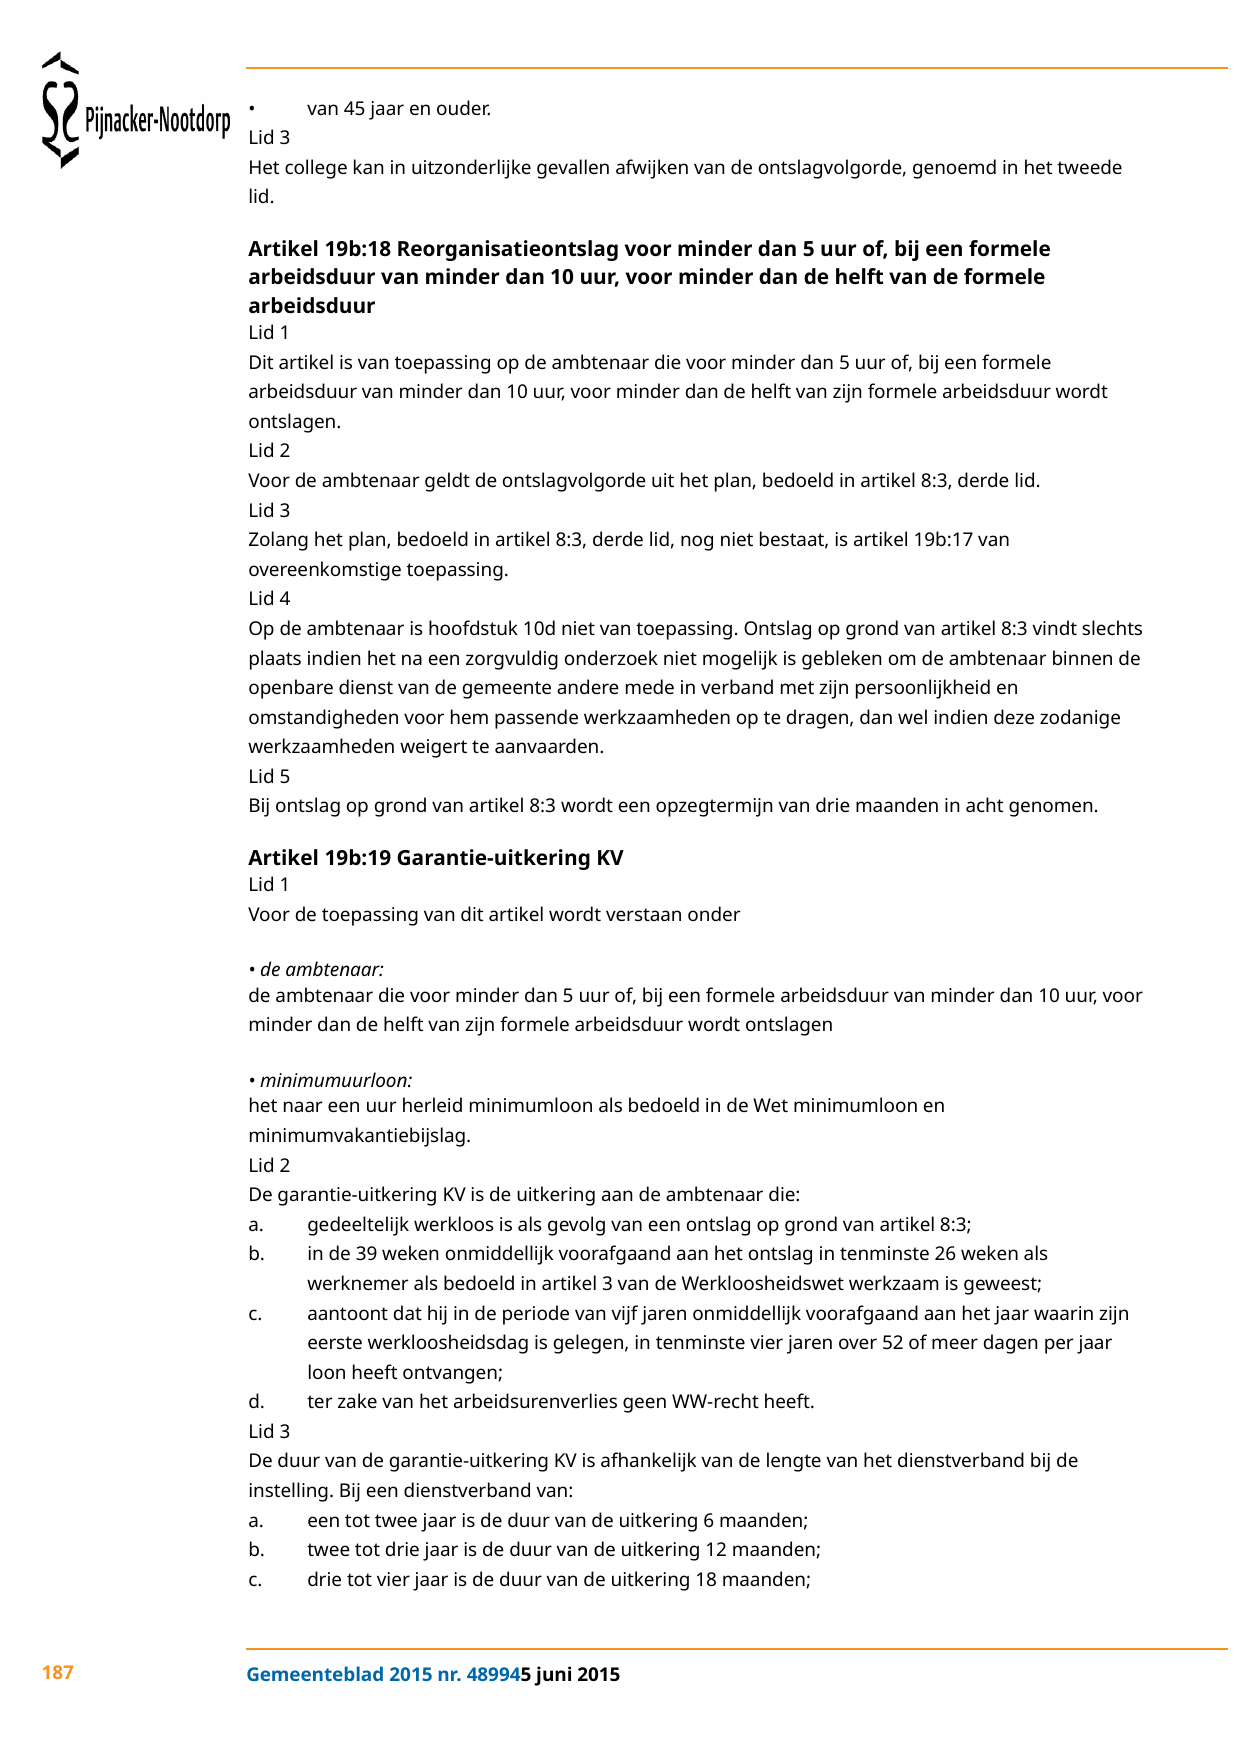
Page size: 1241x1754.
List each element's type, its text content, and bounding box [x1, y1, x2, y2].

text Op de ambtenaar is hoofdstuk 10d niet van toepassing. Ontslag op grond van artikel 8:3 vindt slechts plaats indien het na een zorgvuldig onderzoek niet mogelijk is gebleken om de ambtenaar binnen de openbare dienst van de gemeente andere mede in verband met zijn persoonlijkheid en omstandigheden voor hem passende werkzaamheden op te dragen, dan wel indien deze zodanige werkzaamheden weigert te aanvaarden. [248, 615, 1152, 759]
list van 45 jaar en ouder. [248, 95, 1152, 121]
text • de ambtenaar: [248, 956, 1152, 982]
text Lid 2 [248, 1152, 1152, 1178]
text Artikel 19b:18 Reorganisatieontslag voor minder dan 5 uur of, bij een formele arbeidsduur van minder dan 10 uur, voor minder dan de helft van de formele arbeidsduur [248, 234, 1152, 319]
text Zolang het plan, bedoeld in artikel 8:3, derde lid, nog niet bestaat, is artikel 19b:17 van overeenkomstige toepassing. [248, 526, 1152, 582]
list twee tot drie jaar is de duur van de uitkering 12 maanden; [248, 1536, 1152, 1562]
text Het college kan in uitzonderlijke gevallen afwijken van de ontslagvolgorde, genoemd in het tweede lid. [248, 154, 1152, 209]
text Dit artikel is van toepassing op de ambtenaar die voor minder dan 5 uur of, bij een formele arbeidsduur van minder dan 10 uur, voor minder dan de helft van zijn formele arbeidsduur wordt ontslagen. [248, 349, 1152, 434]
list gedeeltelijk werkloos is als gevolg van een ontslag op grond van artikel 8:3; [248, 1211, 1152, 1237]
text Lid 4 [248, 586, 1152, 611]
text Voor de ambtenaar geldt de ontslagvolgorde uit het plan, bedoeld in artikel 8:3, derde lid. [248, 467, 1152, 493]
text Bij ontslag op grond van artikel 8:3 wordt een opzegtermijn van drie maanden in acht genomen. [248, 793, 1152, 818]
list drie tot vier jaar is de duur van de uitkering 18 maanden; [248, 1566, 1152, 1592]
text De garantie-uitkering KV is de uitkering aan de ambtenaar die: [248, 1181, 1152, 1207]
text • minimumuurloon: [248, 1067, 1152, 1093]
text Lid 3 [248, 1418, 1152, 1444]
text De duur van de garantie-uitkering KV is afhankelijk van de lengte van het dienstverband bij de instelling. Bij een dienstverband van: [248, 1448, 1152, 1503]
text Lid 1 [248, 319, 1152, 345]
text de ambtenaar die voor minder dan 5 uur of, bij een formele arbeidsduur van minder dan 10 uur, voor minder dan de helft van zijn formele arbeidsduur wordt ontslagen [248, 982, 1152, 1037]
list een tot twee jaar is de duur van de uitkering 6 maanden; [248, 1507, 1152, 1533]
text Lid 5 [248, 763, 1152, 789]
text Lid 3 [248, 124, 1152, 150]
list ter zake van het arbeidsurenverlies geen WW-recht heeft. [248, 1388, 1152, 1414]
picture [41, 47, 231, 172]
text Lid 3 [248, 497, 1152, 522]
text het naar een uur herleid minimumloon als bedoeld in de Wet minimumloon en minimumvakantiebijslag. [248, 1093, 1152, 1148]
text Artikel 19b:19 Garantie-uitkering KV [248, 843, 1152, 871]
list in de 39 weken onmiddellijk voorafgaand aan het ontslag in tenminste 26 weken als werknemer als bedoeld in artikel 3 van de Werkloosheidswet werkzaam is geweest; [248, 1241, 1152, 1296]
list aantoont dat hij in de periode van vijf jaren onmiddellijk voorafgaand aan het jaar waarin zijn eerste werkloosheidsdag is gelegen, in tenminste vier jaren over 52 of meer dagen per jaar loon heeft ontvangen; [248, 1300, 1152, 1385]
text Lid 2 [248, 438, 1152, 463]
text Voor de toepassing van dit artikel wordt verstaan onder [248, 901, 1152, 927]
text Lid 1 [248, 871, 1152, 897]
